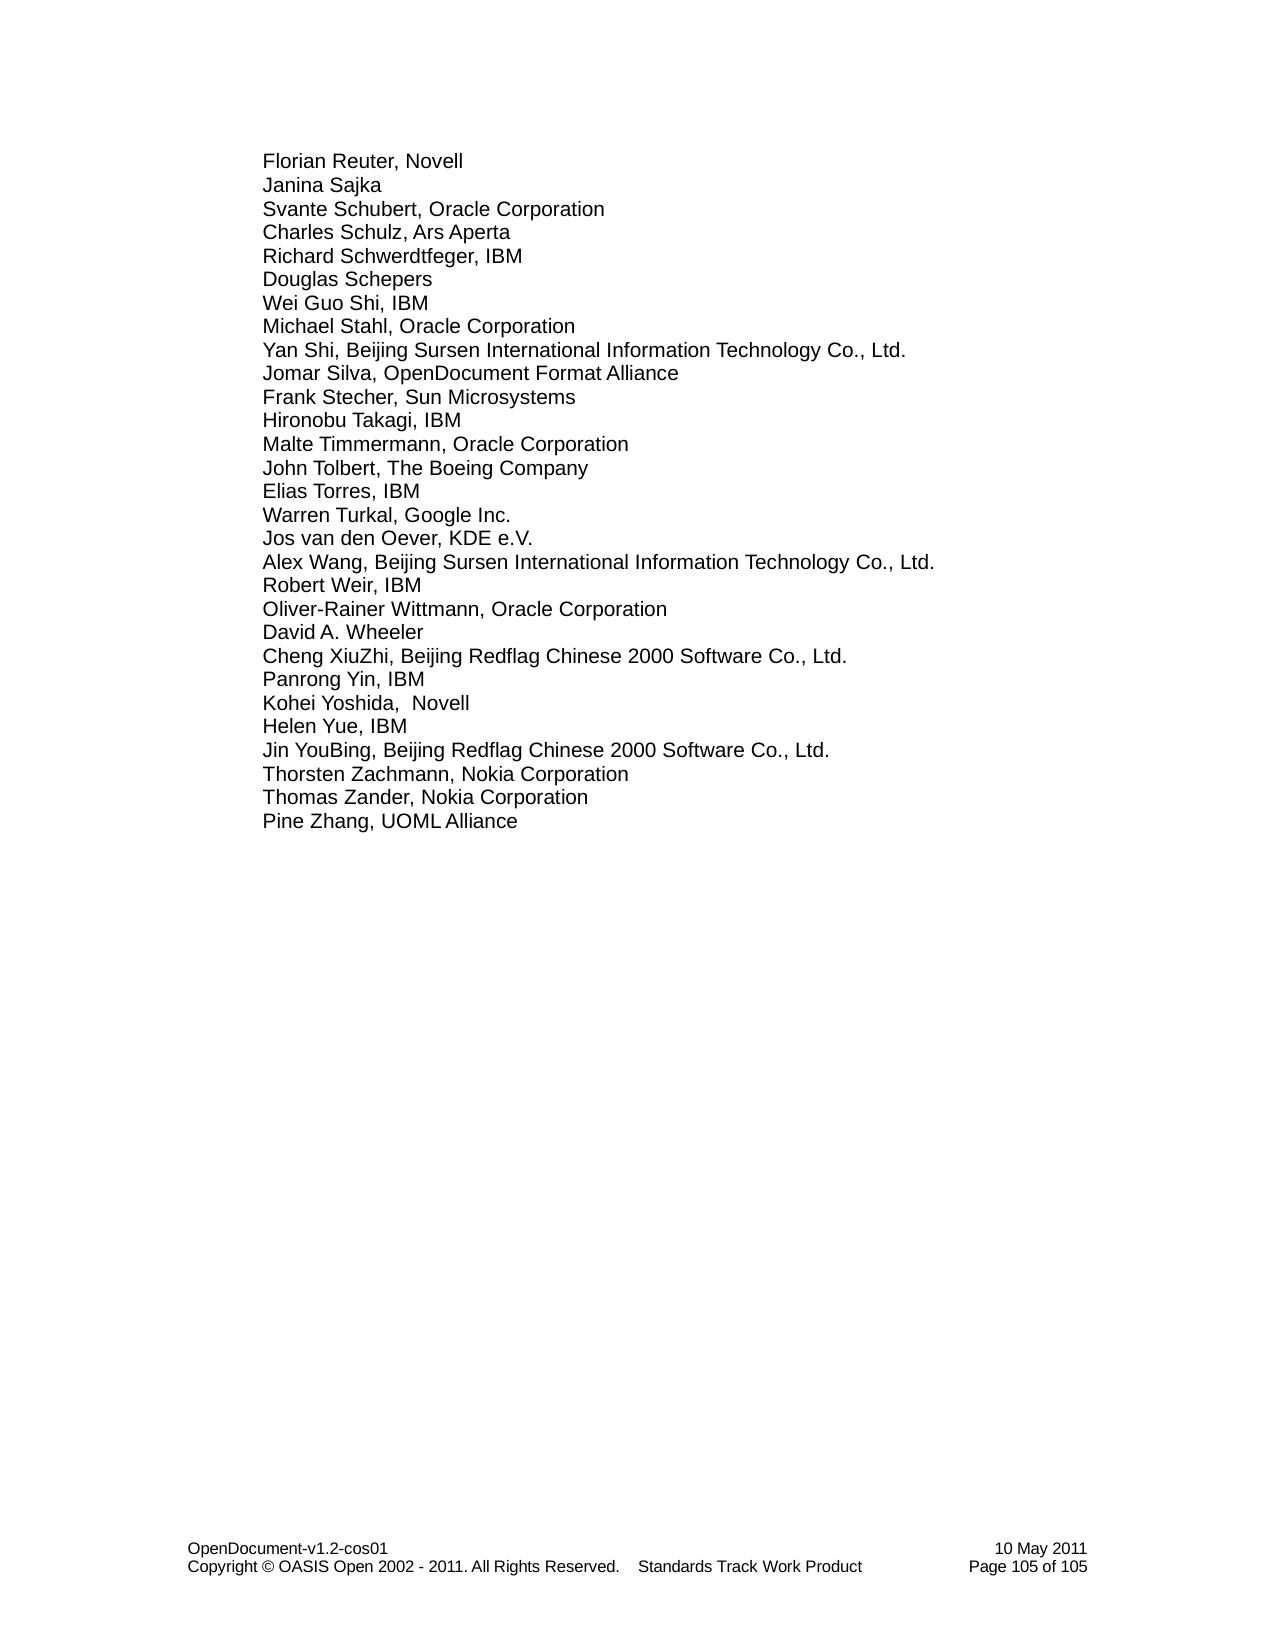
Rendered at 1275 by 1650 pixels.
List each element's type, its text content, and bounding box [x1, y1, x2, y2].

text Jos van den Oever, KDE e.V. [262, 527, 1088, 550]
text Charles Schulz, Ars Aperta [262, 221, 1088, 244]
text Frank Stecher, Sun Microsystems [262, 385, 1088, 409]
text Jomar Silva, OpenDocument Format Alliance [262, 362, 1088, 385]
text Kohei Yoshida, Novell [262, 691, 1088, 715]
text John Tolbert, The Boeing Company [262, 456, 1088, 479]
text Panrong Yin, IBM [262, 668, 1088, 691]
text David A. Wheeler [262, 621, 1088, 644]
text Hironobu Takagi, IBM [262, 409, 1088, 432]
text Thomas Zander, Nokia Corporation [262, 786, 1088, 809]
text Helen Yue, IBM [262, 715, 1088, 738]
text Yan Shi, Beijing Sursen International Information Technology Co., Ltd. [262, 338, 1088, 362]
text Wei Guo Shi, IBM [262, 291, 1088, 315]
text Janina Sajka [262, 173, 1088, 197]
text Cheng XiuZhi, Beijing Redflag Chinese 2000 Software Co., Ltd. [262, 644, 1088, 668]
text Alex Wang, Beijing Sursen International Information Technology Co., Ltd. [262, 550, 1088, 574]
text Florian Reuter, Novell [262, 150, 1088, 173]
text Michael Stahl, Oracle Corporation [262, 315, 1088, 338]
text Thorsten Zachmann, Nokia Corporation [262, 762, 1088, 786]
text Warren Turkal, Google Inc. [262, 503, 1088, 527]
text Svante Schubert, Oracle Corporation [262, 197, 1088, 221]
text Jin YouBing, Beijing Redflag Chinese 2000 Software Co., Ltd. [262, 738, 1088, 762]
text Douglas Schepers [262, 268, 1088, 291]
text Pine Zhang, UOML Alliance [262, 809, 1088, 833]
text Richard Schwerdtfeger, IBM [262, 244, 1088, 268]
text Elias Torres, IBM [262, 479, 1088, 503]
text Oliver-Rainer Wittmann, Oracle Corporation [262, 597, 1088, 621]
text Robert Weir, IBM [262, 574, 1088, 597]
text Malte Timmermann, Oracle Corporation [262, 432, 1088, 456]
